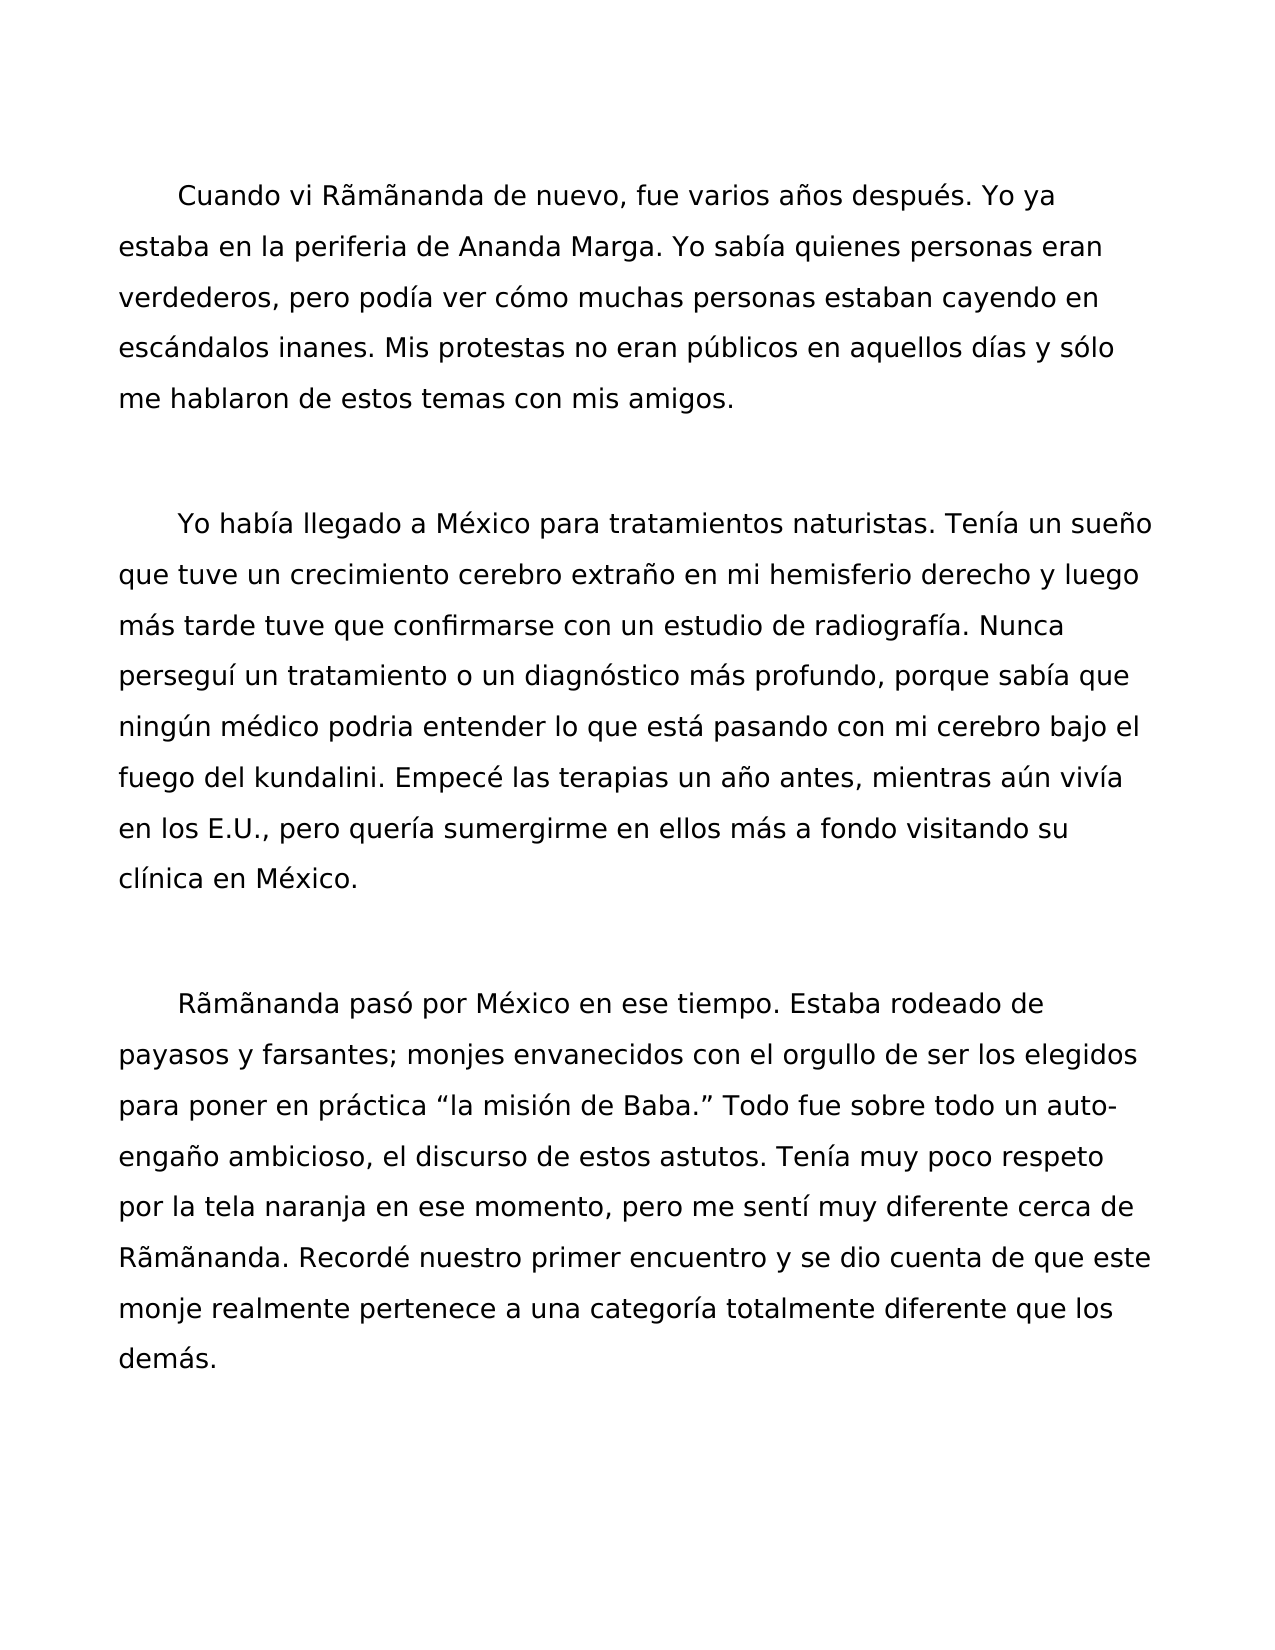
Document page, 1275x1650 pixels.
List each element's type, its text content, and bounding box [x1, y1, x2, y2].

text Rãmãnanda pasó por México en ese tiempo. Estaba rodeado de payasos y farsantes; monjes envanecidos con el orgullo de ser los elegidos para poner en práctica “la misión de Baba.” Todo fue sobre todo un auto-engaño ambicioso, el discurso de estos astutos. Tenía muy poco respeto por la tela naranja en ese momento, pero me sentí muy diferente cerca de Rãmãnanda. Recordé nuestro primer encuentro y se dio cuenta de que este monje realmente pertenece a una categoría totalmente diferente que los demás. [118, 989, 1157, 1375]
text Yo había llegado a México para tratamientos naturistas. Tenía un sueño que tuve un crecimiento cerebro extraño en mi hemisferio derecho y luego más tarde tuve que confirmarse con un estudio de radiografía. Nunca perseguí un tratamiento o un diagnóstico más profundo, porque sabía que ningún médico podria entender lo que está pasando con mi cerebro bajo el fuego del kundalini. Empecé las terapias un año antes, mientras aún vivía en los E.U., pero quería sumergirme en ellos más a fondo visitando su clínica en México. [118, 508, 1157, 895]
text Cuando vi Rãmãnanda de nuevo, fue varios años después. Yo ya estaba en la periferia de Ananda Marga. Yo sabía quienes personas eran verdederos, pero podía ver cómo muchas personas estaban cayendo en escándalos inanes. Mis protestas no eran públicos en aquellos días y sólo me hablaron de estos temas con mis amigos. [118, 181, 1157, 415]
